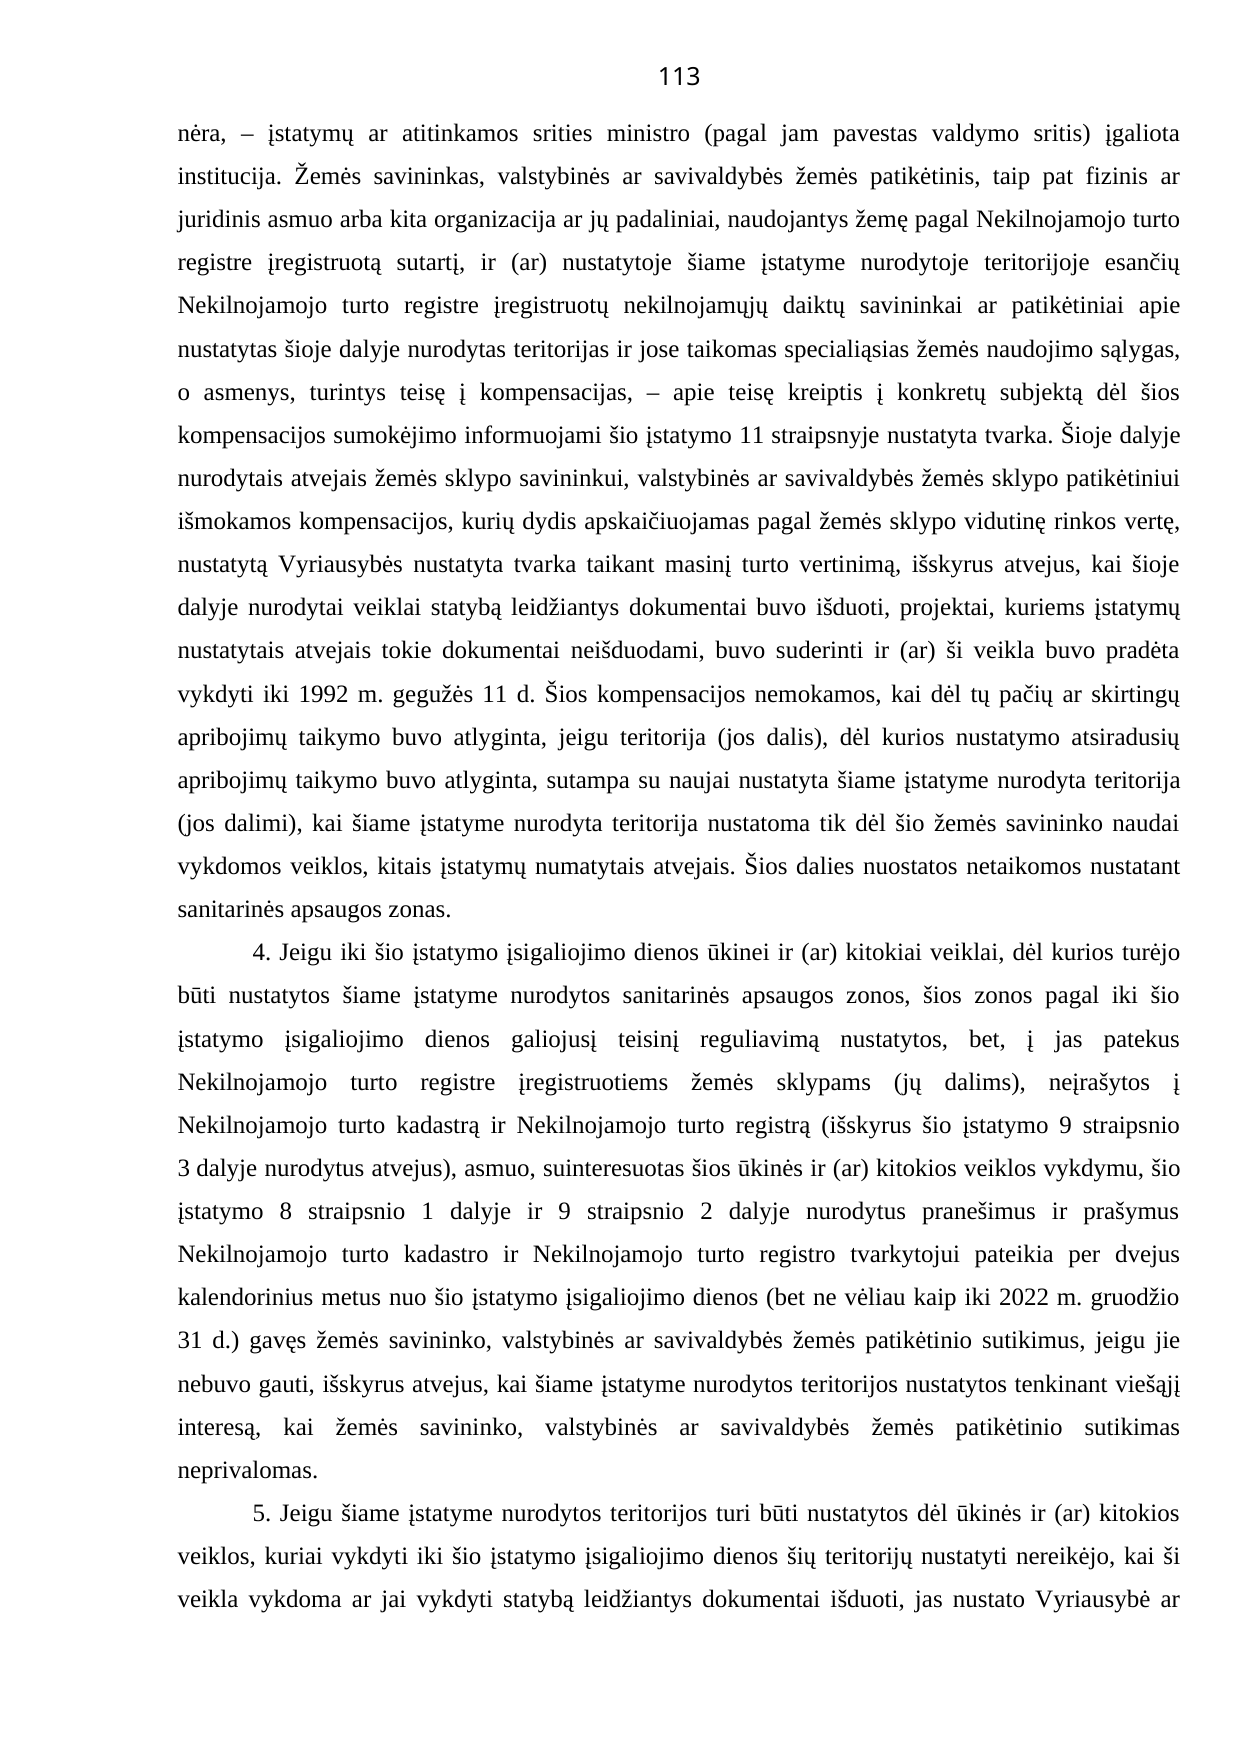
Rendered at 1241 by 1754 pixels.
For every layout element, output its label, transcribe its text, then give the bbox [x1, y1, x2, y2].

text 5. Jeigu šiame įstatyme nurodytos teritorijos turi būti nustatytos dėl ūkinės ir (ar) kitokios veiklos, kuriai vykdyti iki šio įstatymo įsigaliojimo dienos šių teritorijų nustatyti nereikėjo, kai ši veikla vykdoma ar jai vykdyti statybą leidžiantys dokumentai išduoti, jas nustato Vyriausybė ar [177, 1498, 1181, 1613]
text nėra, – įstatymų ar atitinkamos srities ministro (pagal jam pavestas valdymo sritis) įgaliota institucija. Žemės savininkas, valstybinės ar savivaldybės žemės patikėtinis, taip pat fizinis ar juridinis asmuo arba kita organizacija ar jų padaliniai, naudojantys žemę pagal Nekilnojamojo turto registre įregistruotą sutartį, ir (ar) nustatytoje šiame įstatyme nurodytoje teritorijoje esančių Nekilnojamojo turto registre įregistruotų nekilnojamųjų daiktų savininkai ar patikėtiniai apie nustatytas šioje dalyje nurodytas teritorijas ir jose taikomas specialiąsias žemės naudojimo sąlygas, o asmenys, turintys teisę į kompensacijas, – apie teisę kreiptis į konkretų subjektą dėl šios kompensacijos sumokėjimo informuojami šio įstatymo 11 straipsnyje nustatyta tvarka. Šioje dalyje nurodytais atvejais žemės sklypo savininkui, valstybinės ar savivaldybės žemės sklypo patikėtiniui išmokamos kompensacijos, kurių dydis apskaičiuojamas pagal žemės sklypo vidutinę rinkos vertę, nustatytą Vyriausybės nustatyta tvarka taikant masinį turto vertinimą, išskyrus atvejus, kai šioje dalyje nurodytai veiklai statybą leidžiantys dokumentai buvo išduoti, projektai, kuriems įstatymų nustatytais atvejais tokie dokumentai neišduodami, buvo suderinti ir (ar) ši veikla buvo pradėta vykdyti iki 1992 m. gegužės 11 d. Šios kompensacijos nemokamos, kai dėl tų pačių ar skirtingų apribojimų taikymo buvo atlyginta, jeigu teritorija (jos dalis), dėl kurios nustatymo atsiradusių apribojimų taikymo buvo atlyginta, sutampa su naujai nustatyta šiame įstatyme nurodyta teritorija (jos dalimi), kai šiame įstatyme nurodyta teritorija nustatoma tik dėl šio žemės savininko naudai vykdomos veiklos, kitais įstatymų numatytais atvejais. Šios dalies nuostatos netaikomos nustatant sanitarinės apsaugos zonas. [177, 118, 1181, 923]
text 4. Jeigu iki šio įstatymo įsigaliojimo dienos ūkinei ir (ar) kitokiai veiklai, dėl kurios turėjo būti nustatytos šiame įstatyme nurodytos sanitarinės apsaugos zonos, šios zonos pagal iki šio įstatymo įsigaliojimo dienos galiojusį teisinį reguliavimą nustatytos, bet, į jas patekus Nekilnojamojo turto registre įregistruotiems žemės sklypams (jų dalims), neįrašytos į Nekilnojamojo turto kadastrą ir Nekilnojamojo turto registrą (išskyrus šio įstatymo 9 straipsnio 3 dalyje nurodytus atvejus), asmuo, suinteresuotas šios ūkinės ir (ar) kitokios veiklos vykdymu, šio įstatymo 8 straipsnio 1 dalyje ir 9 straipsnio 2 dalyje nurodytus pranešimus ir prašymus Nekilnojamojo turto kadastro ir Nekilnojamojo turto registro tvarkytojui pateikia per dvejus kalendorinius metus nuo šio įstatymo įsigaliojimo dienos (bet ne vėliau kaip iki 2022 m. gruodžio 31 d.) gavęs žemės savininko, valstybinės ar savivaldybės žemės patikėtinio sutikimus, jeigu jie nebuvo gauti, išskyrus atvejus, kai šiame įstatyme nurodytos teritorijos nustatytos tenkinant viešąjį interesą, kai žemės savininko, valstybinės ar savivaldybės žemės patikėtinio sutikimas neprivalomas. [177, 937, 1181, 1484]
